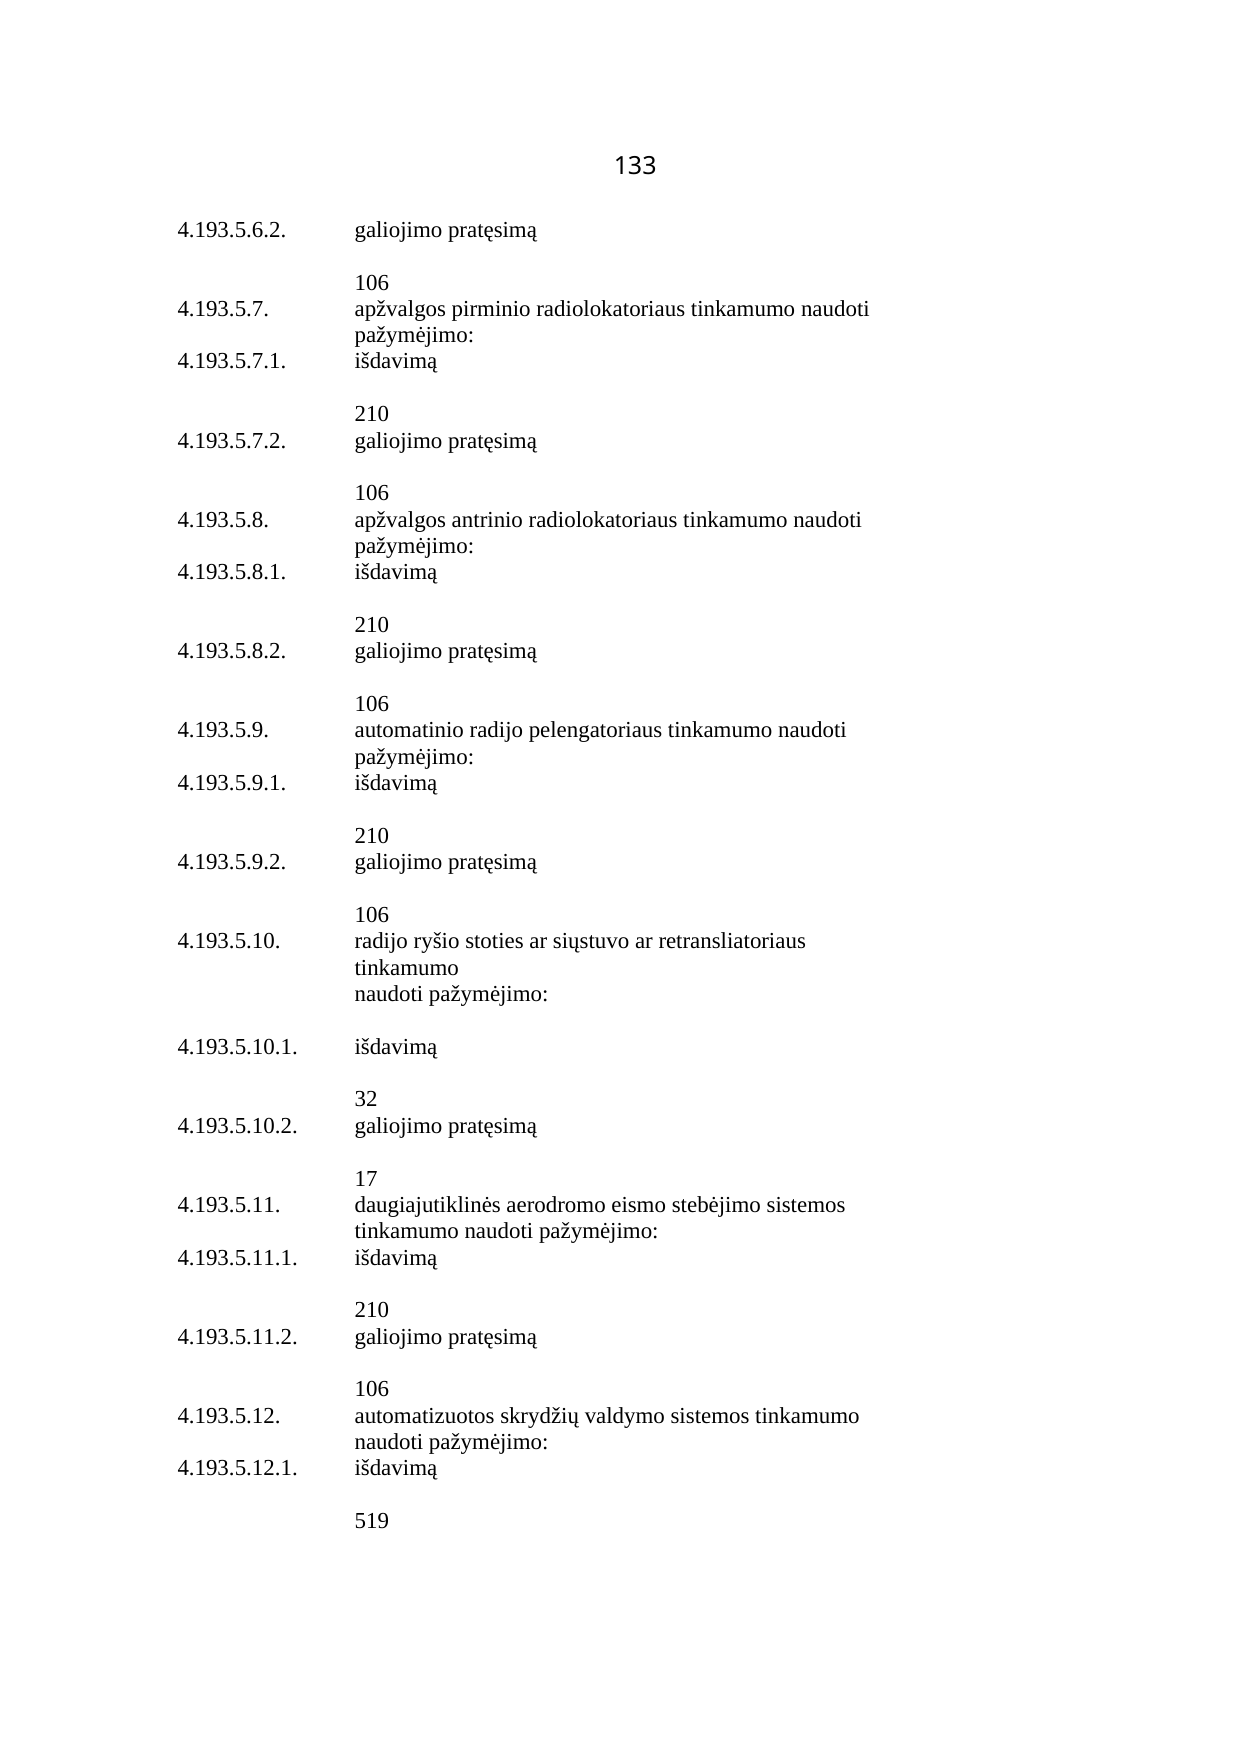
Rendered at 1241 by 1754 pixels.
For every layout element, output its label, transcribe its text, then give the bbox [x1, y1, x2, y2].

text 4.193.5.9.2. galiojimo pratęsimą 106 [177, 848, 892, 927]
text 4.193.5.8.1. išdavimą 210 [177, 558, 892, 637]
text naudoti pažymėjimo: [354, 980, 892, 1033]
text pažymėjimo: [354, 743, 892, 769]
text 4.193.5.7.1. išdavimą 210 [177, 348, 892, 427]
text 4.193.5.9. automatinio radijo pelengatoriaus tinkamumo naudoti [177, 717, 892, 743]
text 4.193.5.10. radijo ryšio stoties ar siųstuvo ar retransliatoriaus tinkamumo [177, 927, 892, 980]
text 4.193.5.7. apžvalgos pirminio radiolokatoriaus tinkamumo naudoti [177, 295, 892, 321]
text 4.193.5.10.1. išdavimą 32 [177, 1033, 892, 1112]
text 4.193.5.6.2. galiojimo pratęsimą 106 [177, 216, 892, 295]
text 4.193.5.12. automatizuotos skrydžių valdymo sistemos tinkamumo [177, 1402, 892, 1428]
text 4.193.5.8. apžvalgos antrinio radiolokatoriaus tinkamumo naudoti [177, 506, 892, 532]
text tinkamumo naudoti pažymėjimo: [354, 1217, 892, 1244]
text 4.193.5.11.2. galiojimo pratęsimą 106 [177, 1323, 892, 1402]
text 4.193.5.8.2. galiojimo pratęsimą 106 [177, 637, 892, 717]
text 4.193.5.10.2. galiojimo pratęsimą 17 [177, 1112, 892, 1191]
text pažymėjimo: [354, 321, 892, 348]
text 4.193.5.12.1. išdavimą 519 [177, 1454, 892, 1533]
text 4.193.5.11. daugiajutiklinės aerodromo eismo stebėjimo sistemos [177, 1191, 892, 1217]
text pažymėjimo: [354, 532, 892, 558]
text 4.193.5.9.1. išdavimą 210 [177, 769, 892, 848]
text 4.193.5.11.1. išdavimą 210 [177, 1244, 892, 1323]
text 4.193.5.7.2. galiojimo pratęsimą 106 [177, 427, 892, 506]
text naudoti pažymėjimo: [354, 1428, 892, 1454]
